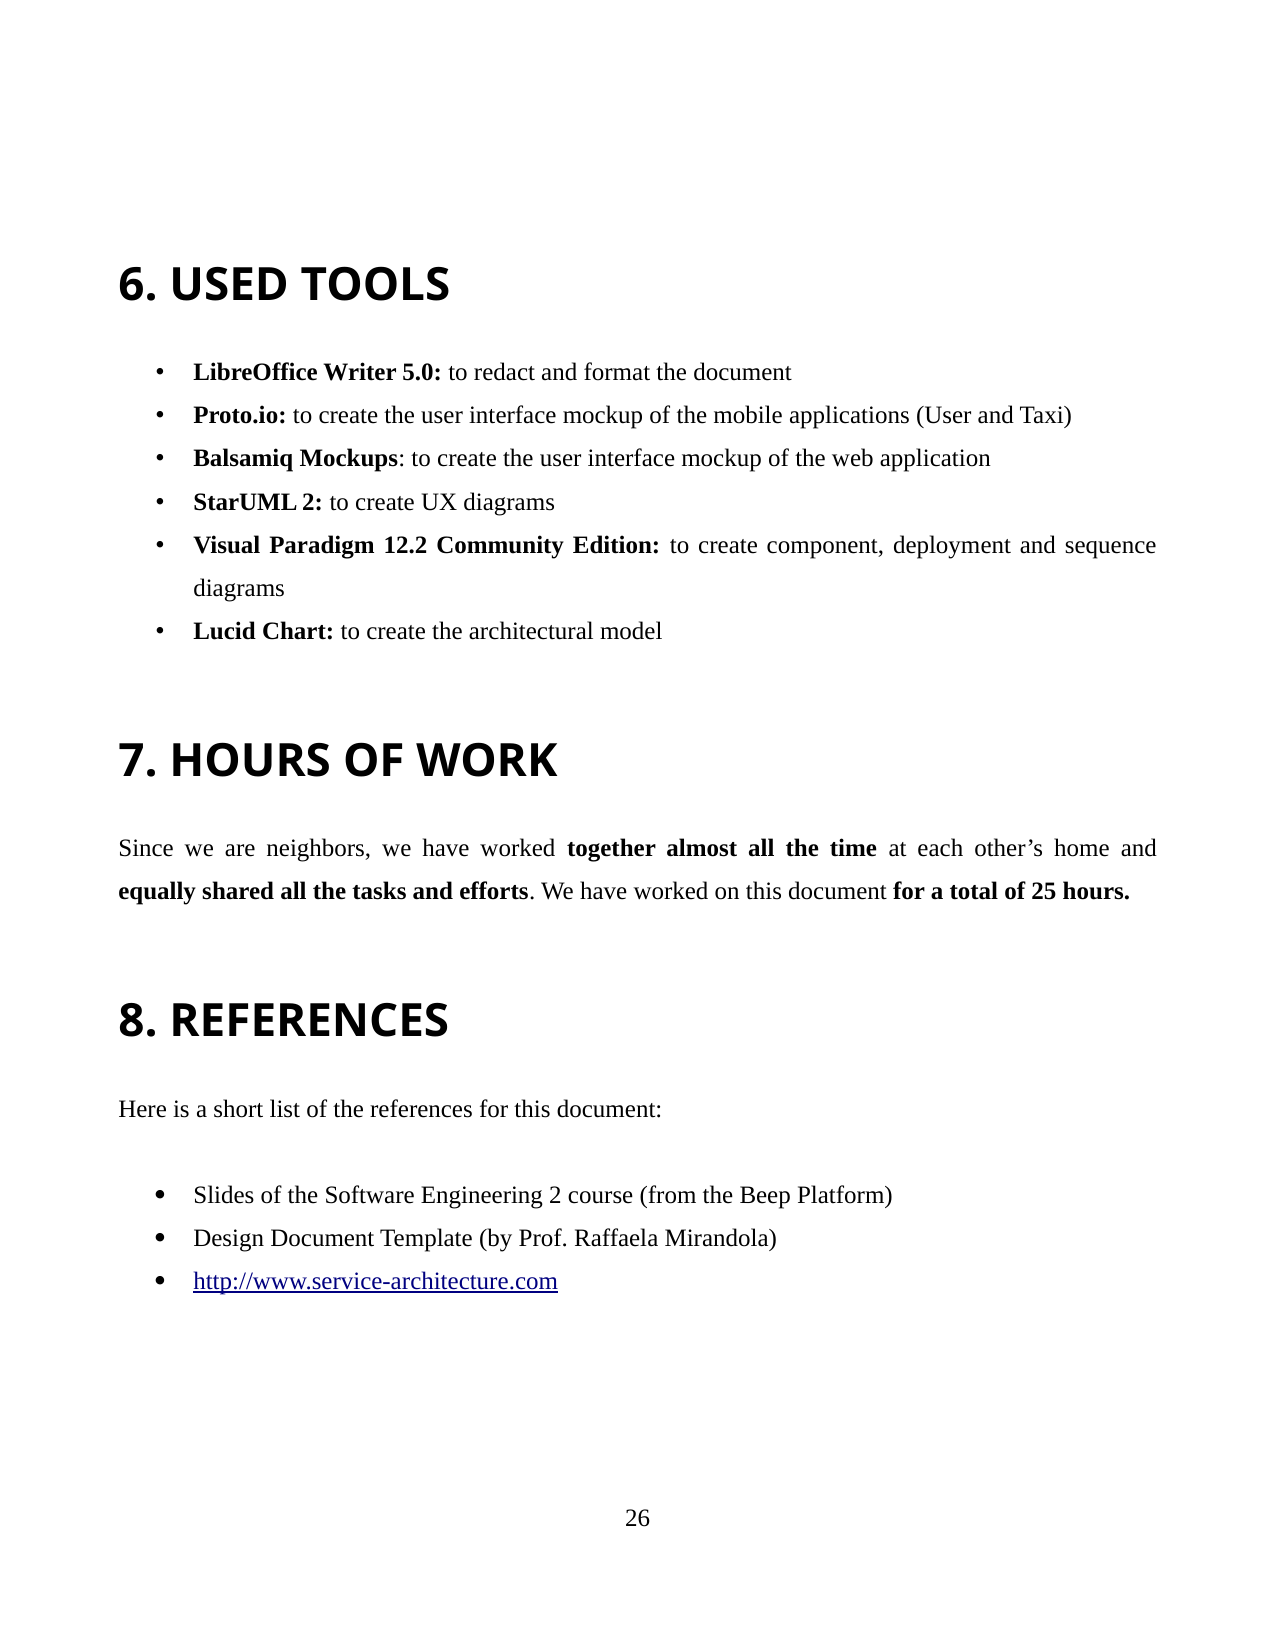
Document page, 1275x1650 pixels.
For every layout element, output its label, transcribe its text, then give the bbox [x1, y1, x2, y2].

subtitle 8. REFERENCES [118, 988, 1157, 1050]
subtitle 6. USED TOOLS [118, 251, 1157, 314]
text Since we are neighbors, we have worked together almost all the time at each other’s home and equally shared all the tasks and efforts. We have worked on this document for a total of 25 hours. [118, 833, 1157, 905]
list Balsamiq Mockups: to create the user interface mockup of the web application [156, 443, 1157, 472]
text Here is a short list of the references for this document: [118, 1094, 1157, 1122]
list http://www.service-architecture.com [156, 1266, 1157, 1295]
list StarUML 2: to create UX diagrams [156, 487, 1157, 515]
list Slides of the Software Engineering 2 course (from the Beep Platform) [156, 1180, 1157, 1209]
list Design Document Template (by Prof. Raffaela Mirandola) [156, 1223, 1157, 1252]
list Lucid Chart: to create the architectural model [156, 616, 1157, 645]
list Visual Paradigm 12.2 Community Edition: to create component, deployment and sequence diagrams [156, 530, 1157, 602]
subtitle 7. HOURS OF WORK [118, 727, 1157, 790]
list Proto.io: to create the user interface mockup of the mobile applications (User and Taxi) [156, 400, 1157, 429]
list LibreOffice Writer 5.0: to redact and format the document [156, 357, 1157, 386]
